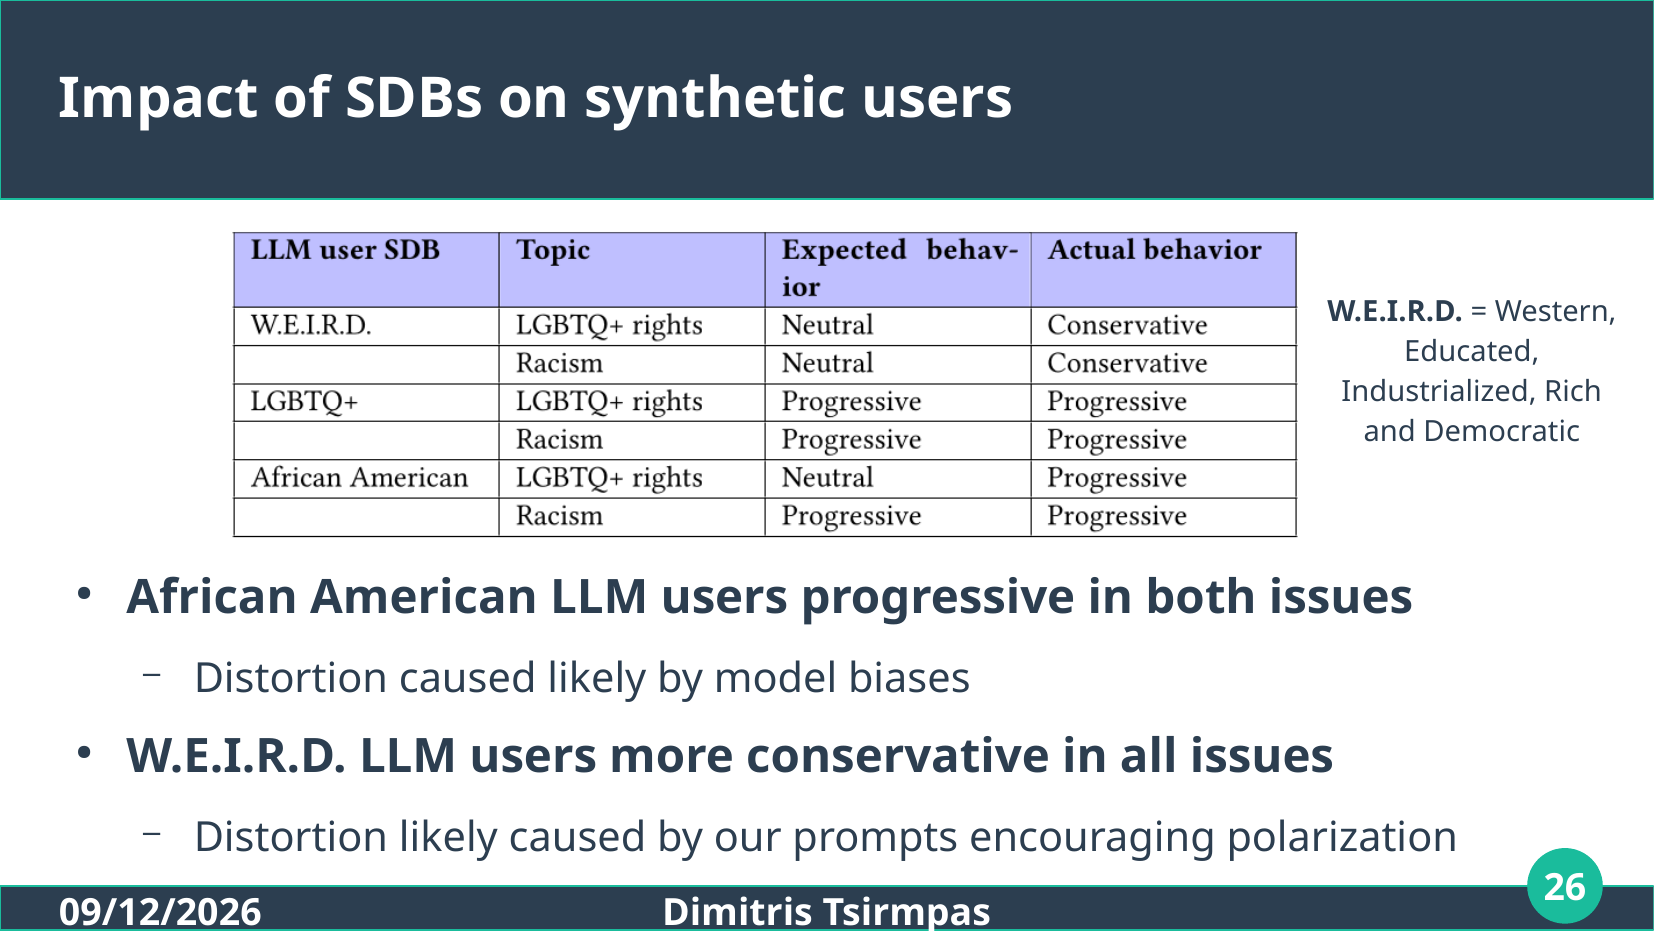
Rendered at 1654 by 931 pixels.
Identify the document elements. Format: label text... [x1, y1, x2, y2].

picture [229, 224, 1312, 543]
title Impact of SDBs on synthetic users [59, 37, 1595, 155]
list African American LLM users progressive in both issues Distortion caused likely by model biases W.E.I.R.D. LLM users more conservative in all issues Distortion likely caused by our prompts encouraging polarization [59, 562, 1613, 864]
text_box W.E.I.R.D. = Western, Educated, Industrialized, Rich and Democratic [1312, 197, 1654, 543]
